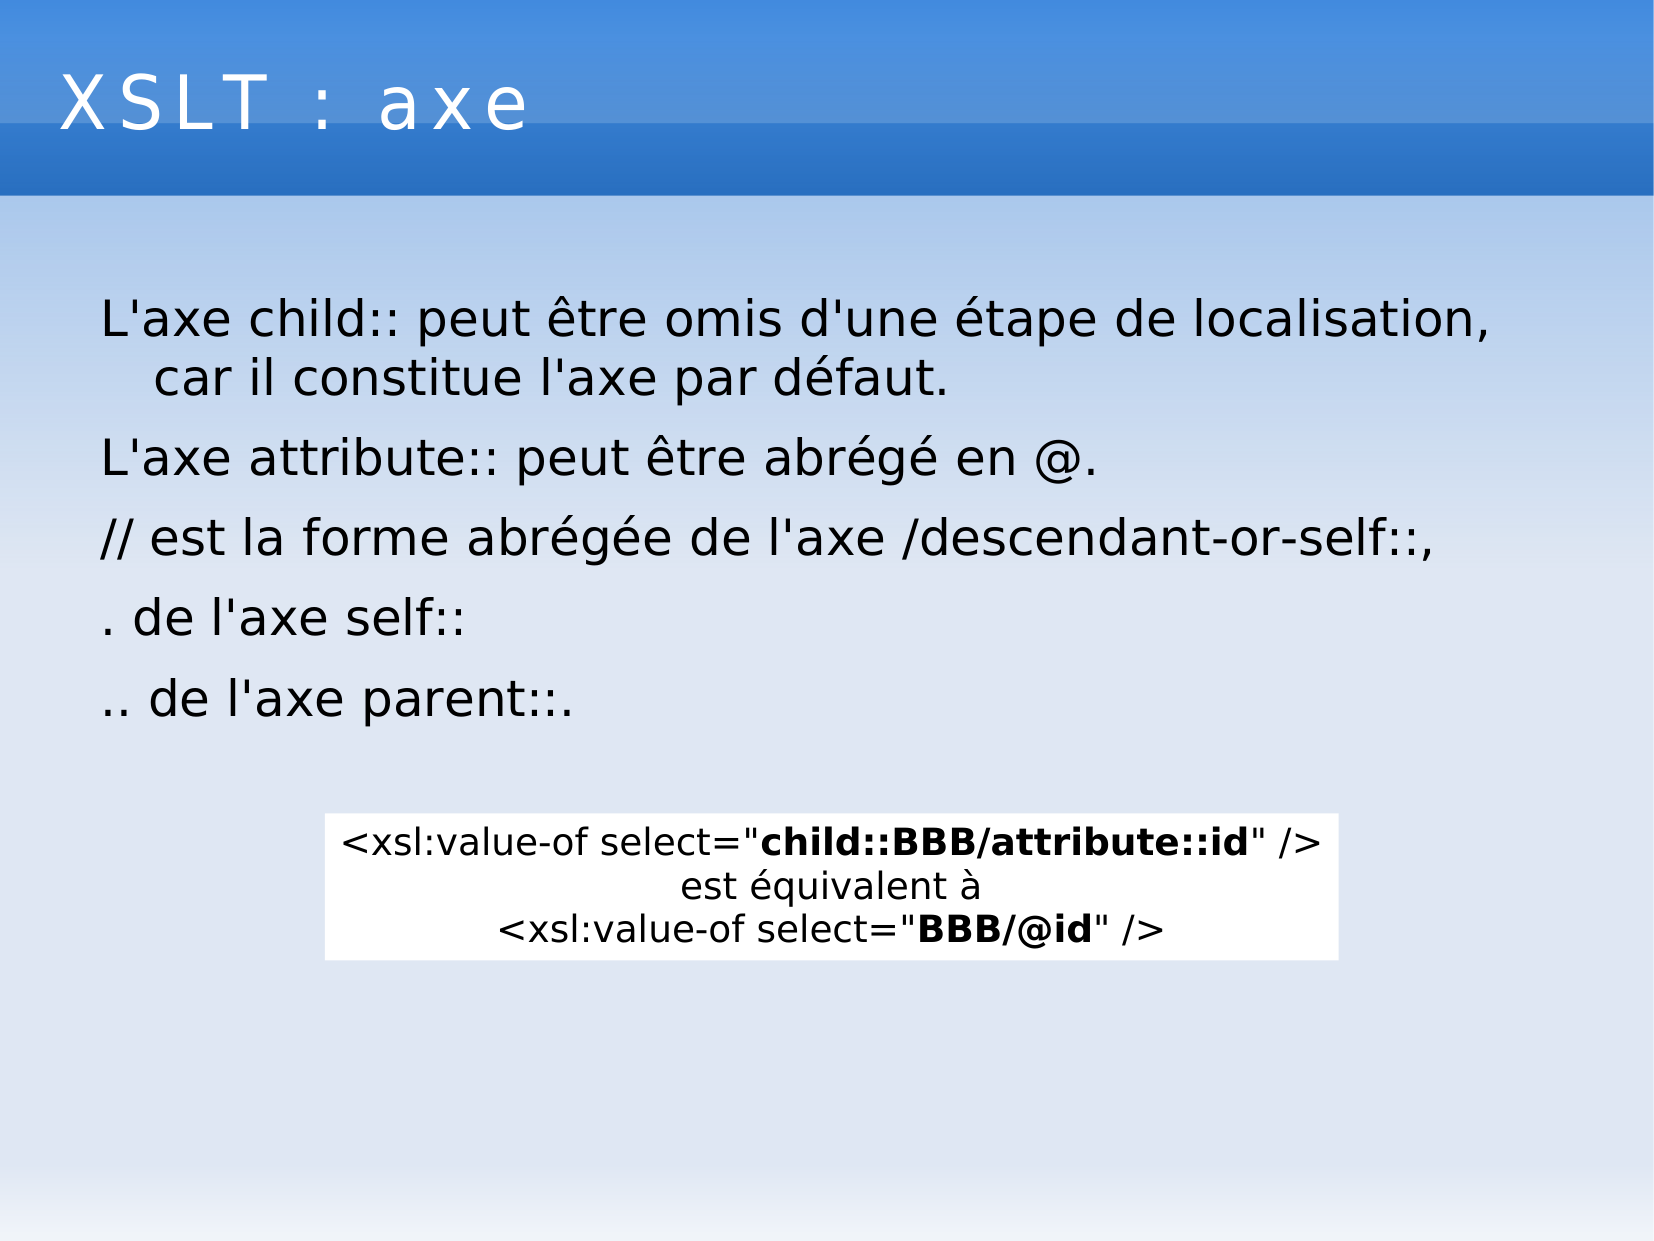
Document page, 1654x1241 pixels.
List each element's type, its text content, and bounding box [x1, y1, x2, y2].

picture [0, 0, 1654, 1241]
list L'axe child:: peut être omis d'une étape de localisation, car il constitue l'axe par défaut. L'axe attribute:: peut être abrégé en @. // est la forme abrégée de l'axe /descendant-or-self::, . de l'axe self:: .. de l'axe parent::. [82, 290, 1571, 798]
title XSLT : axe [59, 29, 1270, 178]
text_box <xsl:value-of select="child::BBB/attribute::id" /> est équivalent à <xsl:value-of select="BBB/@id" /> [324, 813, 1339, 961]
